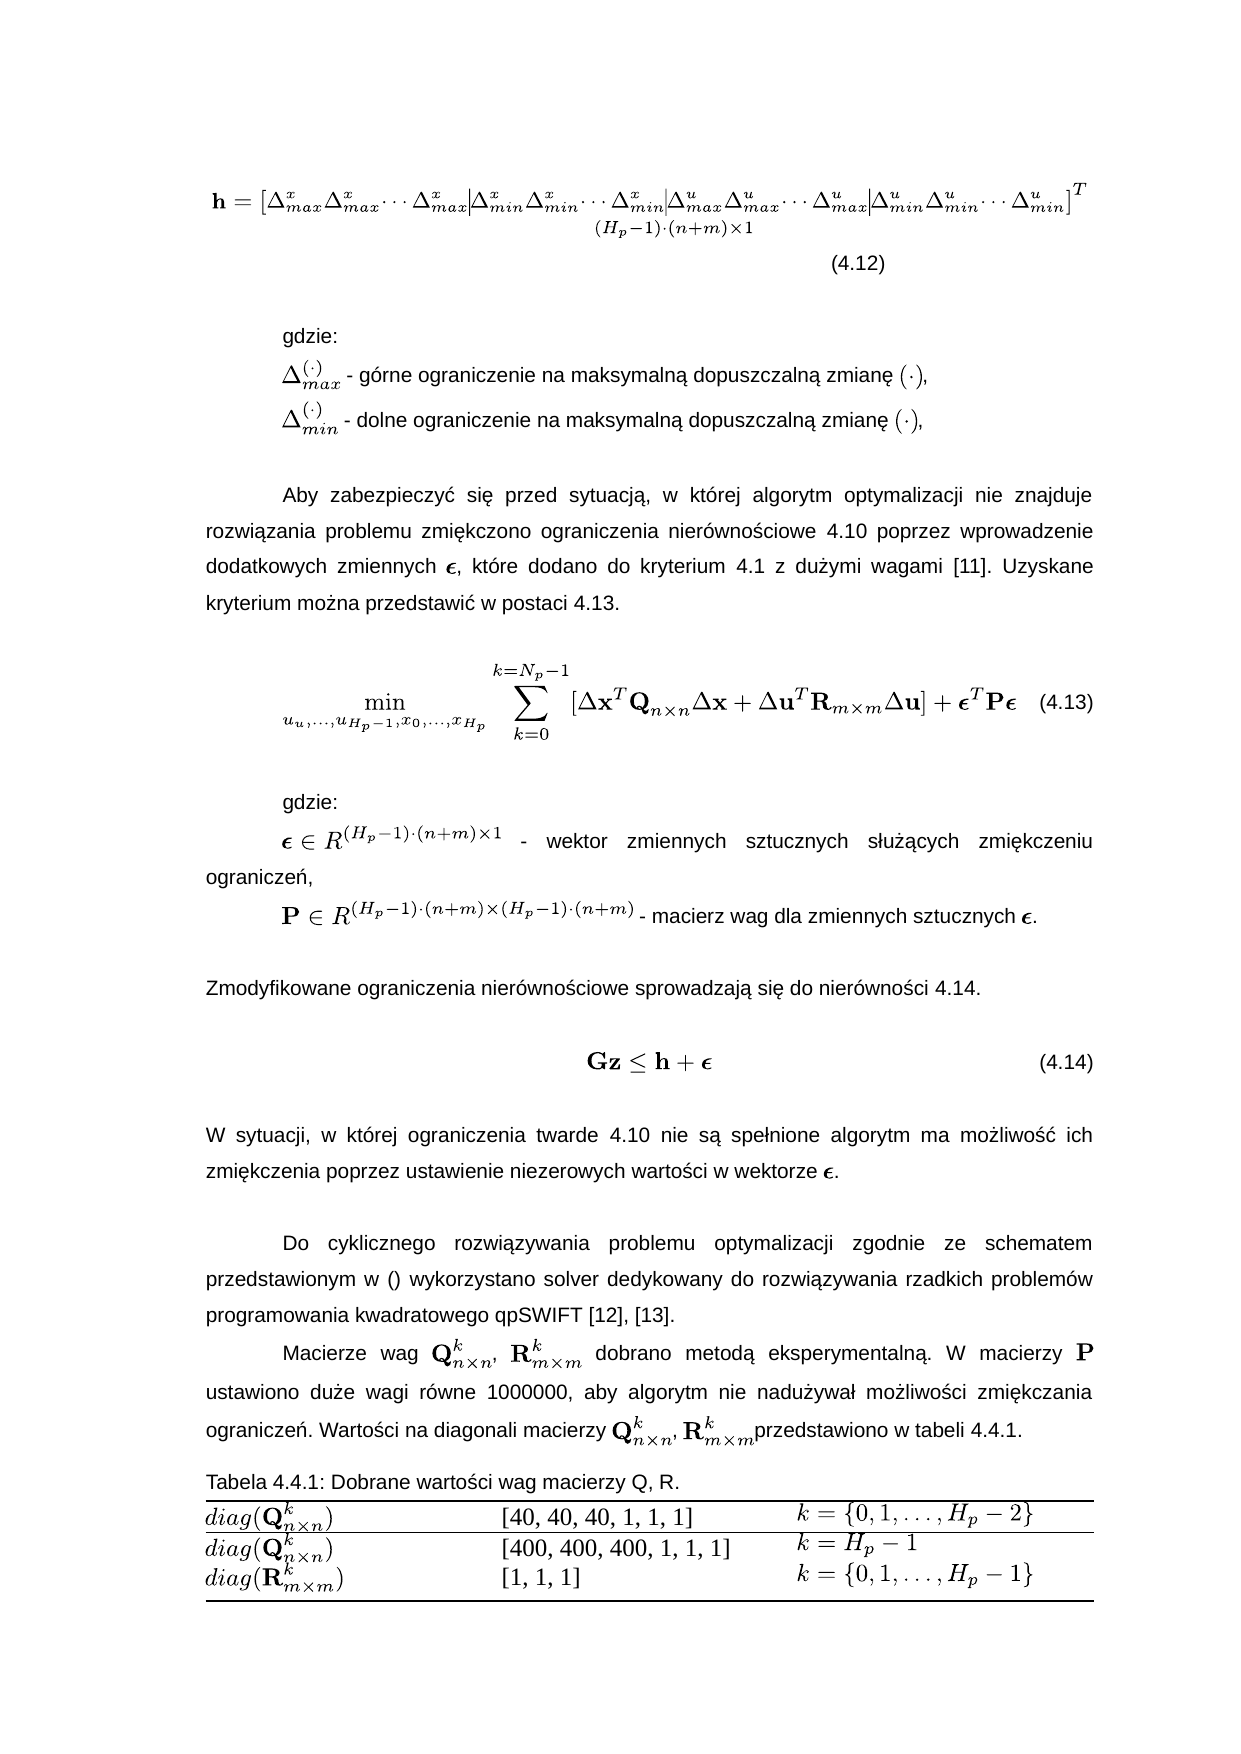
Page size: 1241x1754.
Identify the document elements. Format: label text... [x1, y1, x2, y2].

text Aby zabezpieczyć się przed sytuacją, w której algorytm optymalizacji nie znajduje rozwiązania problemu zmiękczono ograniczenia nierównościowe 4.10 poprzez wprowadzenie dodatkowych zmiennych , które dodano do kryterium 4.1 z dużymi wagami [11]. Uzyskane kryterium można przedstawić w postaci 4.13. [206, 482, 1093, 614]
table_cell [289, 1533, 501, 1562]
table_cell [1, 1, 1] [501, 1563, 797, 1600]
text Tabela 4.4.1: Dobrane wartości wag macierzy Q, R. [206, 1470, 1093, 1494]
text W sytuacji, w której ograniczenia twarde 4.10 nie są spełnione algorytm ma możliwość ich zmiękczenia poprzez ustawienie niezerowych wartości w wektorze . [206, 1123, 1093, 1183]
text gdzie: [206, 324, 1093, 348]
table_header [40, 40, 40, 1, 1, 1] [501, 1502, 797, 1531]
table_cell [206, 1563, 501, 1600]
text [206, 360, 306, 389]
text (4.12) [206, 147, 1093, 274]
text (4.13) [547, 664, 1093, 740]
text gdzie: [206, 789, 1093, 813]
table_cell [400, 400, 400, 1, 1, 1] [501, 1533, 797, 1562]
table_cell [798, 1563, 1093, 1600]
text - górne ograniczenie na maksymalną dopuszczalną zmianę , [319, 360, 1093, 389]
table_header [289, 1502, 501, 1531]
text Macierze wag , dobrano metodą eksperymentalną. W macierzy ustawiono duże wagi równe 1000000, aby algorytm nie nadużywał możliwości zmiękczania ograniczeń. Wartości na diagonali macierzy , przedstawiono w tabeli 4.4.1. [206, 1339, 1093, 1446]
text - dolne ograniczenie na maksymalną dopuszczalną zmianę , [318, 401, 1093, 434]
text Do cyklicznego rozwiązywania problemu optymalizacji zgodnie ze schematem przedstawionym w () wykorzystano solver dedykowany do rozwiązywania rzadkich problemów programowania kwadratowego qpSWIFT [12], [13]. [206, 1231, 1093, 1327]
table_header [798, 1502, 1093, 1531]
text Zmodyfikowane ograniczenia nierównościowe sprowadzają się do nierówności 4.14. [206, 976, 1093, 1000]
text [206, 664, 514, 740]
text - wektor zmiennych sztucznych służących zmiękczeniu ograniczeń, [206, 825, 1093, 889]
table_cell [798, 1533, 1093, 1562]
text (4.14) [206, 1050, 1093, 1074]
text [206, 401, 307, 434]
text - macierz wag dla zmiennych sztucznych . [206, 901, 1093, 928]
